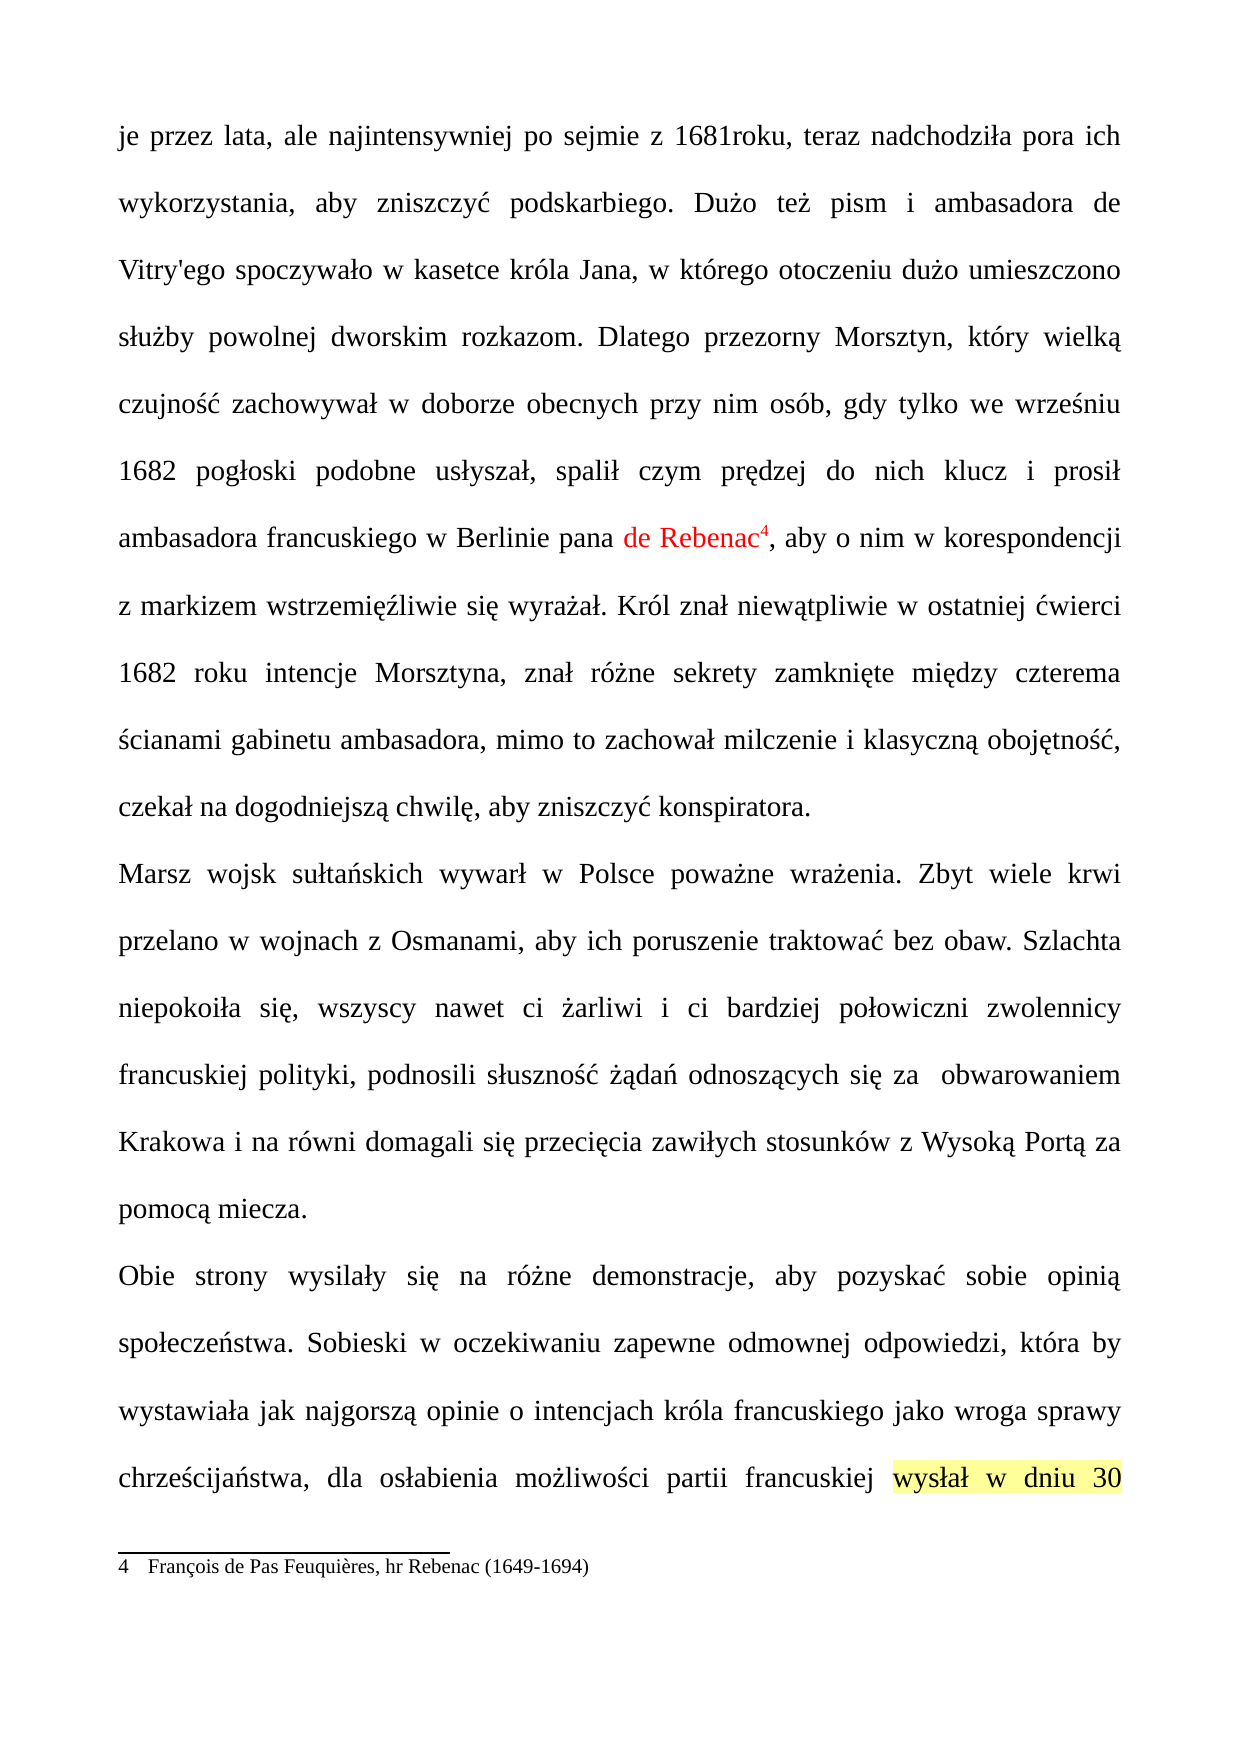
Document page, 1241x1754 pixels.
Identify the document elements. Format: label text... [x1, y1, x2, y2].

text Obie strony wysilały się na różne demonstracje, aby pozyskać sobie opinią społeczeństwa. Sobieski w oczekiwaniu zapewne odmownej odpowiedzi, która by wystawiała jak najgorszą opinie o intencjach króla francuskiego jako wroga sprawy chrześcijaństwa, dla osłabienia możliwości partii francuskiej wysłał w dniu 30 [118, 1258, 1122, 1493]
text François de Pas Feuquières, hr Rebenac (1649-1694) [118, 1553, 1122, 1578]
text Marsz wojsk sułtańskich wywarł w Polsce poważne wrażenia. Zbyt wiele krwi przelano w wojnach z Osmanami, aby ich poruszenie traktować bez obaw. Szlachta niepokoiła się, wszyscy nawet ci żarliwi i ci bardziej połowiczni zwolennicy francuskiej polityki, podnosili słuszność żądań odnoszących się za obwarowaniem Krakowa i na równi domagali się przecięcia zawiłych stosunków z Wysoką Portą za pomocą miecza. [118, 856, 1122, 1225]
text je przez lata, ale najintensywniej po sejmie z 1681roku, teraz nadchodziła pora ich wykorzystania, aby zniszczyć podskarbiego. Dużo też pism i ambasadora de Vitry'ego spoczywało w kasetce króla Jana, w którego otoczeniu dużo umieszczono służby powolnej dworskim rozkazom. Dlatego przezorny Morsztyn, który wielką czujność zachowywał w doborze obecnych przy nim osób, gdy tylko we wrześniu 1682 pogłoski podobne usłyszał, spalił czym prędzej do nich klucz i prosił ambasadora francuskiego w Berlinie pana de Rebenac, aby o nim w korespondencji z markizem wstrzemięźliwie się wyrażał. Król znał niewątpliwie w ostatniej ćwierci 1682 roku intencje Morsztyna, znał różne sekrety zamknięte między czterema ścianami gabinetu ambasadora, mimo to zachował milczenie i klasyczną obojętność, czekał na dogodniejszą chwilę, aby zniszczyć konspiratora. [118, 118, 1122, 822]
